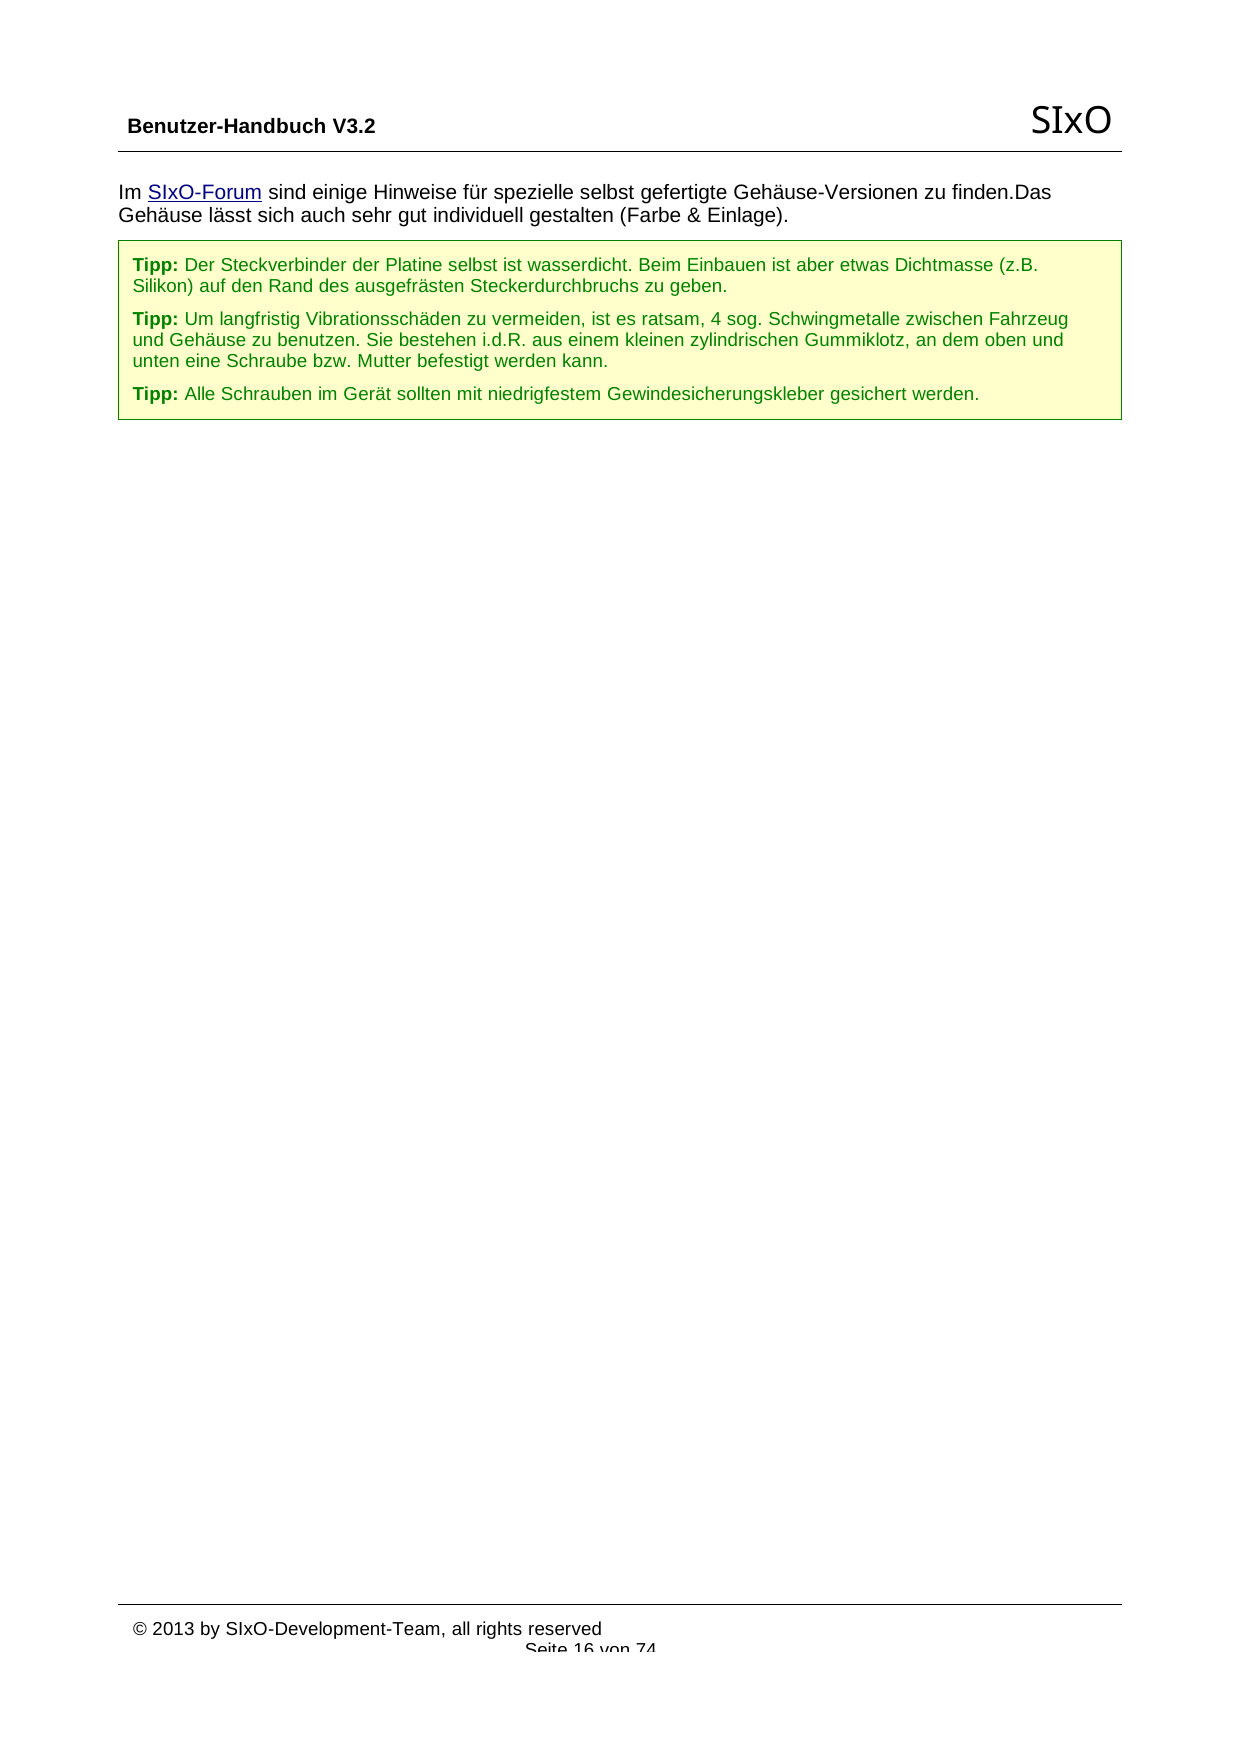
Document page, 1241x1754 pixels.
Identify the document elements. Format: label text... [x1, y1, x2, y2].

text Tipp: Alle Schrauben im Gerät sollten mit niedrigfestem Gewindesicherungskleber gesichert werden. [119, 369, 1121, 419]
text Tipp: Um langfristig Vibrationsschäden zu vermeiden, ist es ratsam, 4 sog. Schwingmetalle zwischen Fahrzeug und Gehäuse zu benutzen. Sie bestehen i.d.R. aus einem kleinen zylindrischen Gummiklotz, an dem oben und unten eine Schraube bzw. Mutter befestigt werden kann. [119, 294, 1121, 369]
text Im SIxO-Forum sind einige Hinweise für spezielle selbst gefertigte Gehäuse-Versionen zu finden.Das Gehäuse lässt sich auch sehr gut individuell gestalten (Farbe & Einlage). [118, 180, 1122, 227]
text Tipp: Der Steckverbinder der Platine selbst ist wasserdicht. Beim Einbauen ist aber etwas Dichtmasse (z.B. Silikon) auf den Rand des ausgefrästen Steckerdurchbruchs zu geben. [119, 241, 1121, 294]
